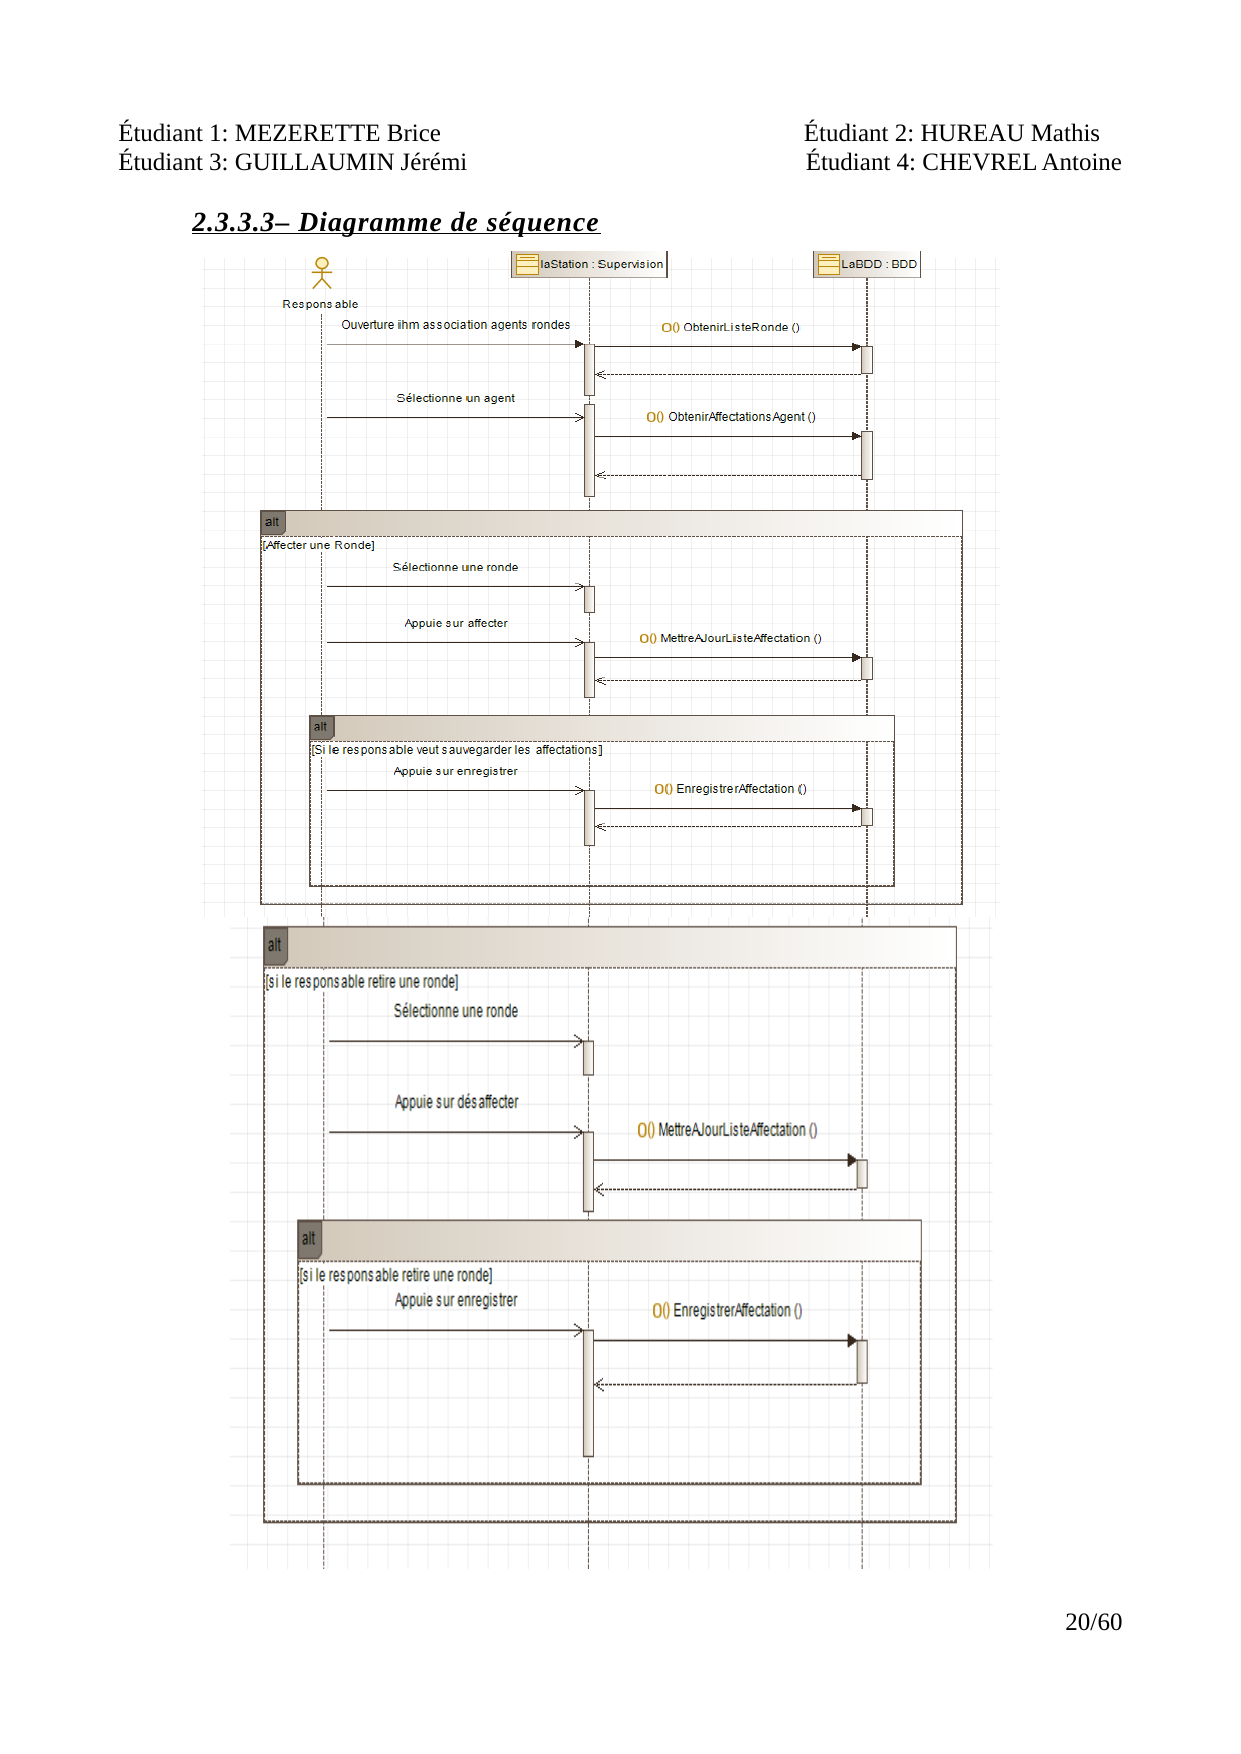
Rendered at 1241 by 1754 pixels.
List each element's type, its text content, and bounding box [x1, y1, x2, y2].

picture [201, 251, 1001, 1569]
subtitle 2.3.3.3– Diagramme de séquence [118, 205, 1122, 237]
